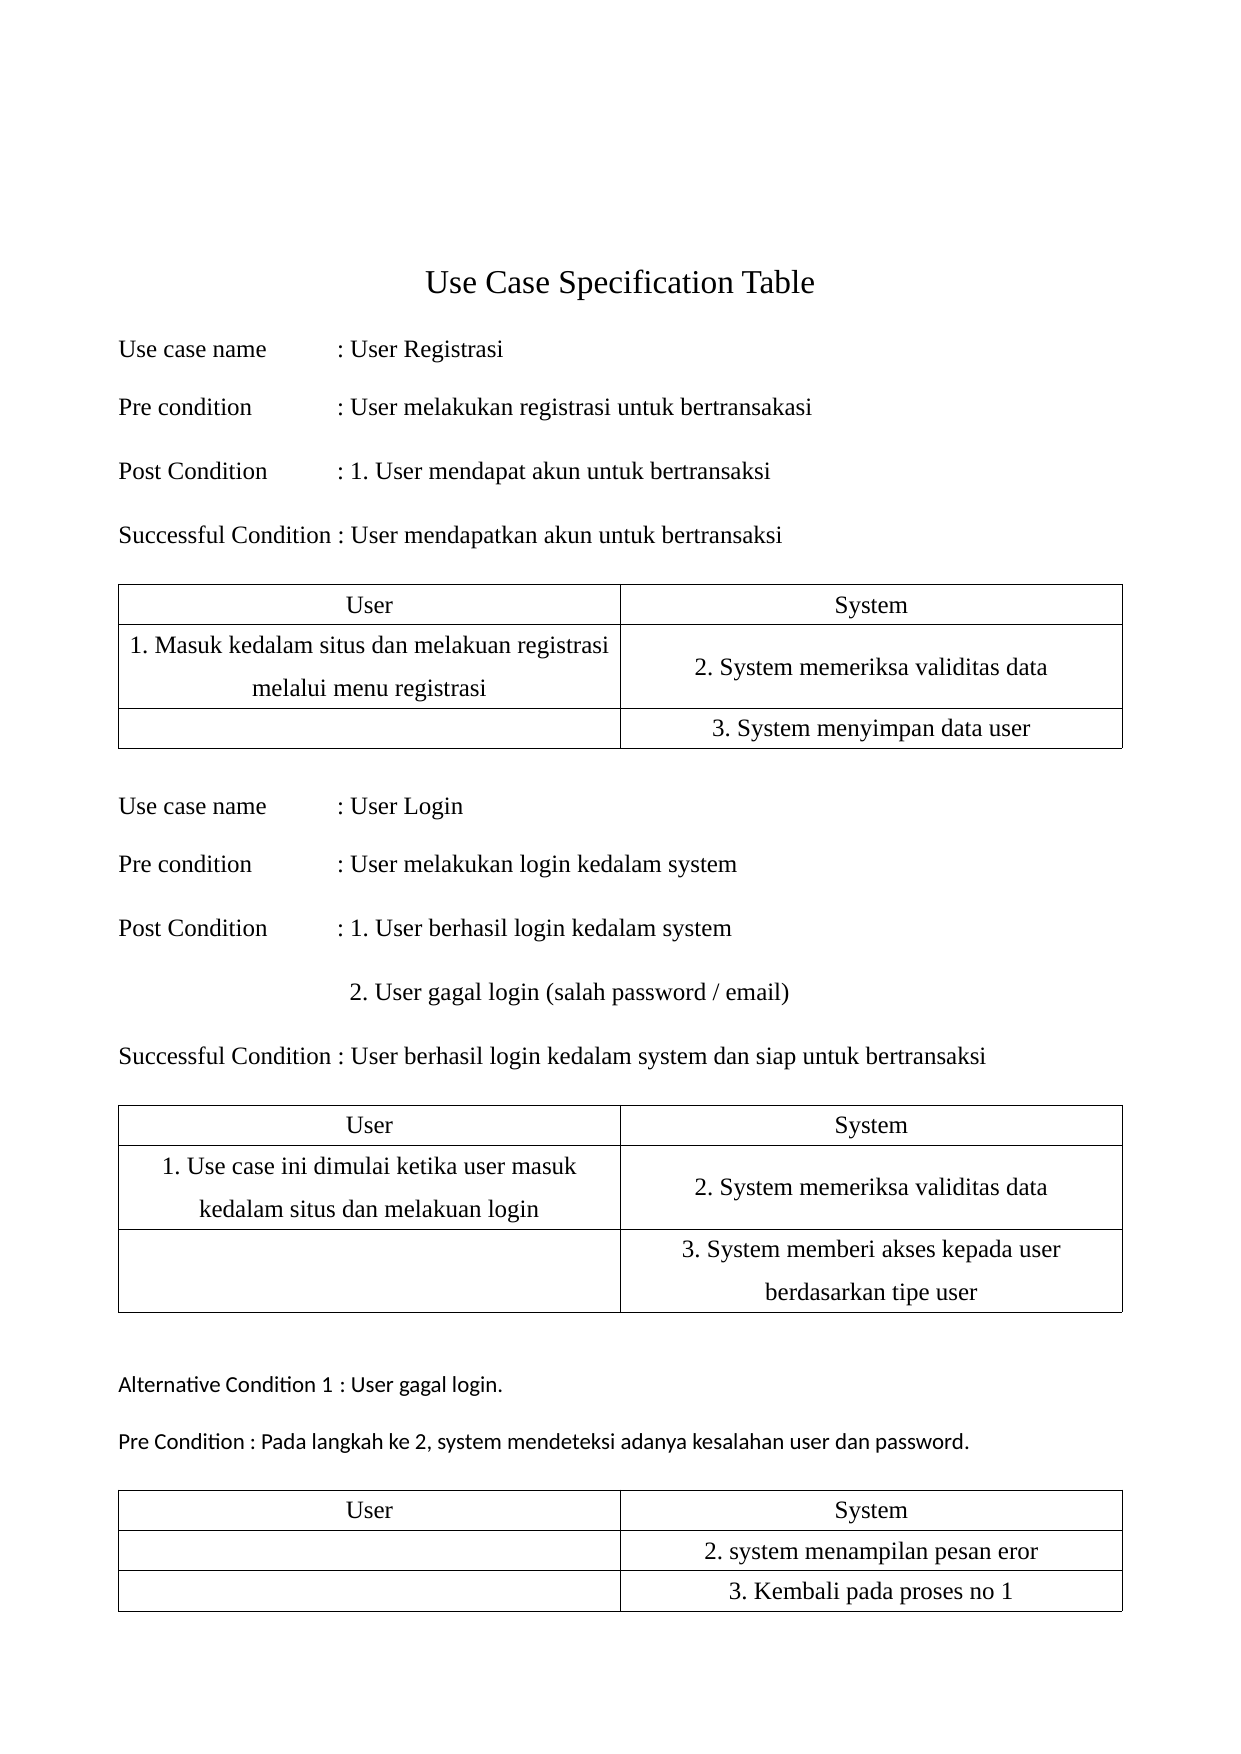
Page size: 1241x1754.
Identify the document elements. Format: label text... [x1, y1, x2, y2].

text Post Condition : 1. User mendapat akun untuk bertransaksi [118, 456, 1122, 485]
table_cell 2. System memeriksa validitas data [621, 625, 1122, 708]
text Post Condition : 1. User berhasil login kedalam system [118, 913, 1122, 942]
text Pre Condition : Pada langkah ke 2, system mendeteksi adanya kesalahan user dan password. [118, 1427, 1122, 1455]
table_cell 1. Use case ini dimulai ketika user masuk kedalam situs dan melakuan login [119, 1146, 620, 1228]
table_cell 1. Masuk kedalam situs dan melakuan registrasi melalui menu registrasi [119, 625, 620, 708]
table_cell 2. system menampilan pesan eror [621, 1531, 1122, 1570]
table_header System [621, 585, 1122, 624]
table_header System [621, 1491, 1122, 1530]
table_cell [119, 1571, 620, 1611]
table_cell [119, 1531, 620, 1570]
table_header User [119, 1491, 620, 1530]
text Successful Condition : User berhasil login kedalam system dan siap untuk bertransaksi [118, 1041, 1122, 1069]
text 2. User gagal login (salah password / email) [118, 977, 1122, 1006]
table_cell [119, 709, 620, 748]
text Use case name : User Registrasi [118, 334, 1122, 363]
table_header System [621, 1106, 1122, 1145]
table_cell 2. System memeriksa validitas data [621, 1146, 1122, 1228]
table_cell 3. System menyimpan data user [621, 709, 1122, 748]
text Use Case Specification Table [118, 262, 1122, 301]
table_cell 3. System memberi akses kepada user berdasarkan tipe user [621, 1230, 1122, 1312]
text Pre condition : User melakukan registrasi untuk bertransakasi [118, 392, 1122, 421]
table_cell [119, 1230, 620, 1312]
table_header User [119, 1106, 620, 1145]
table_cell 3. Kembali pada proses no 1 [621, 1571, 1122, 1611]
text Successful Condition : User mendapatkan akun untuk bertransaksi [118, 520, 1122, 549]
text Alternative Condition 1 : User gagal login. [118, 1369, 1122, 1398]
text Use case name : User Login [118, 749, 1122, 820]
table_header User [119, 585, 620, 624]
text Pre condition : User melakukan login kedalam system [118, 849, 1122, 878]
